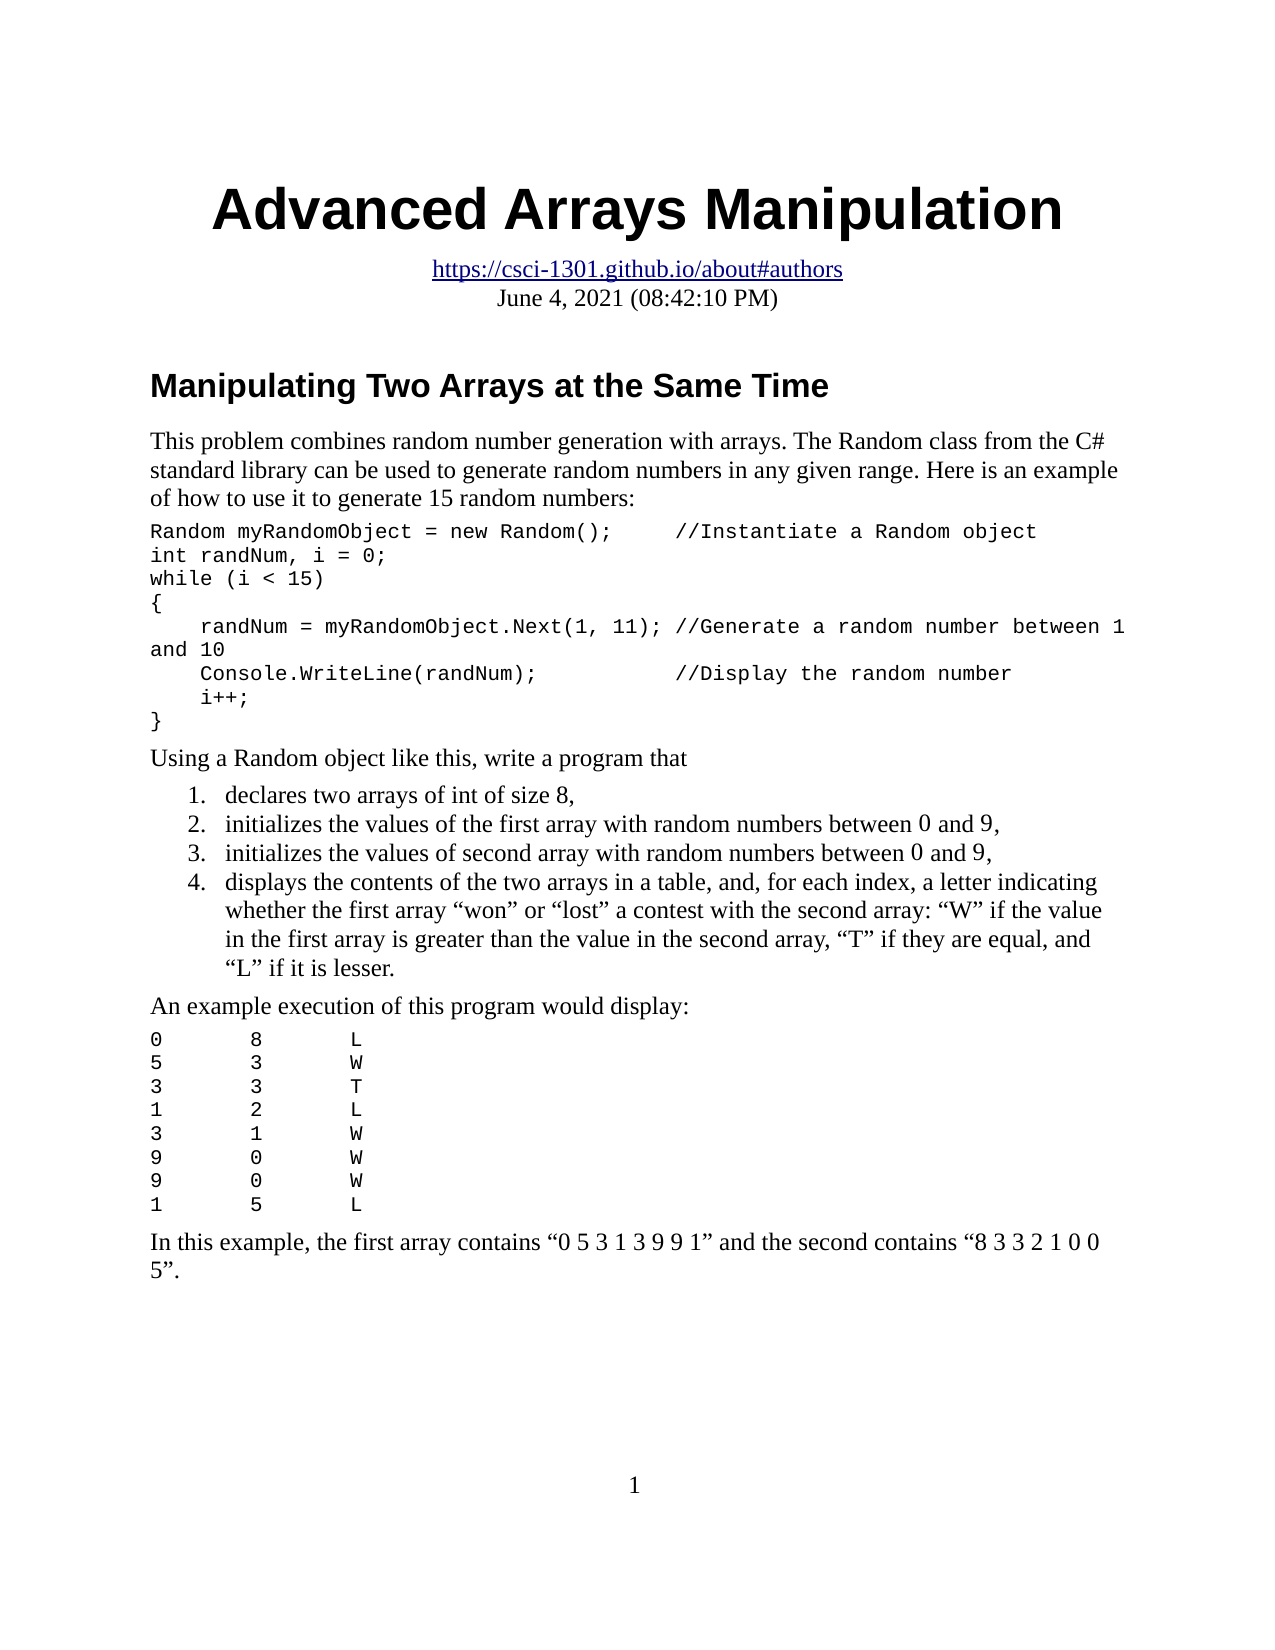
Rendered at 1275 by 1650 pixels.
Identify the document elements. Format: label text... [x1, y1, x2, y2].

text Console.WriteLine(randNum); //Display the random number [150, 663, 1125, 687]
list declares two arrays of int of size 8, [187, 781, 1125, 809]
text 3 3 T [150, 1076, 1125, 1099]
text Using a Random object like this, write a program that [150, 743, 1125, 772]
text In this example, the first array contains “0 5 3 1 3 9 9 1” and the second contains “8 3 3 2 1 0 0 5”. [150, 1227, 1125, 1284]
text } [150, 710, 1125, 734]
text { [150, 592, 1125, 616]
text 1 2 L [150, 1099, 1125, 1123]
text i++; [150, 687, 1125, 710]
text Random myRandomObject = new Random(); //Instantiate a Random object [150, 521, 1125, 545]
text 0 8 L [150, 1028, 1125, 1052]
text while (i < 15) [150, 568, 1125, 592]
text randNum = myRandomObject.Next(1, 11); //Generate a random number between 1 and 10 [150, 616, 1125, 663]
text An example execution of this program would display: [150, 991, 1125, 1019]
list initializes the values of second array with random numbers between and , [187, 838, 1125, 867]
text int randNum, i = 0; [150, 545, 1125, 568]
text https://csci-1301.github.io/about#authors [150, 254, 1125, 283]
text 9 0 W [150, 1170, 1125, 1194]
text 1 5 L [150, 1194, 1125, 1218]
text 9 0 W [150, 1147, 1125, 1170]
text This problem combines random number generation with arrays. The Random class from the C# standard library can be used to generate random numbers in any given range. Here is an example of how to use it to generate 15 random numbers: [150, 426, 1125, 512]
text June 4, 2021 (08:42:10 PM) [150, 283, 1125, 312]
subtitle Manipulating Two Arrays at the Same Time [150, 366, 1125, 404]
text 3 1 W [150, 1123, 1125, 1147]
list displays the contents of the two arrays in a table, and, for each index, a letter indicating whether the first array “won” or “lost” a contest with the second array: “W” if the value in the first array is greater than the value in the second array, “T” if they are equal, and “L” if it is lesser. [187, 867, 1125, 982]
title Advanced Arrays Manipulation [150, 175, 1125, 242]
list initializes the values of the first array with random numbers between and , [187, 809, 1125, 838]
text 5 3 W [150, 1052, 1125, 1076]
